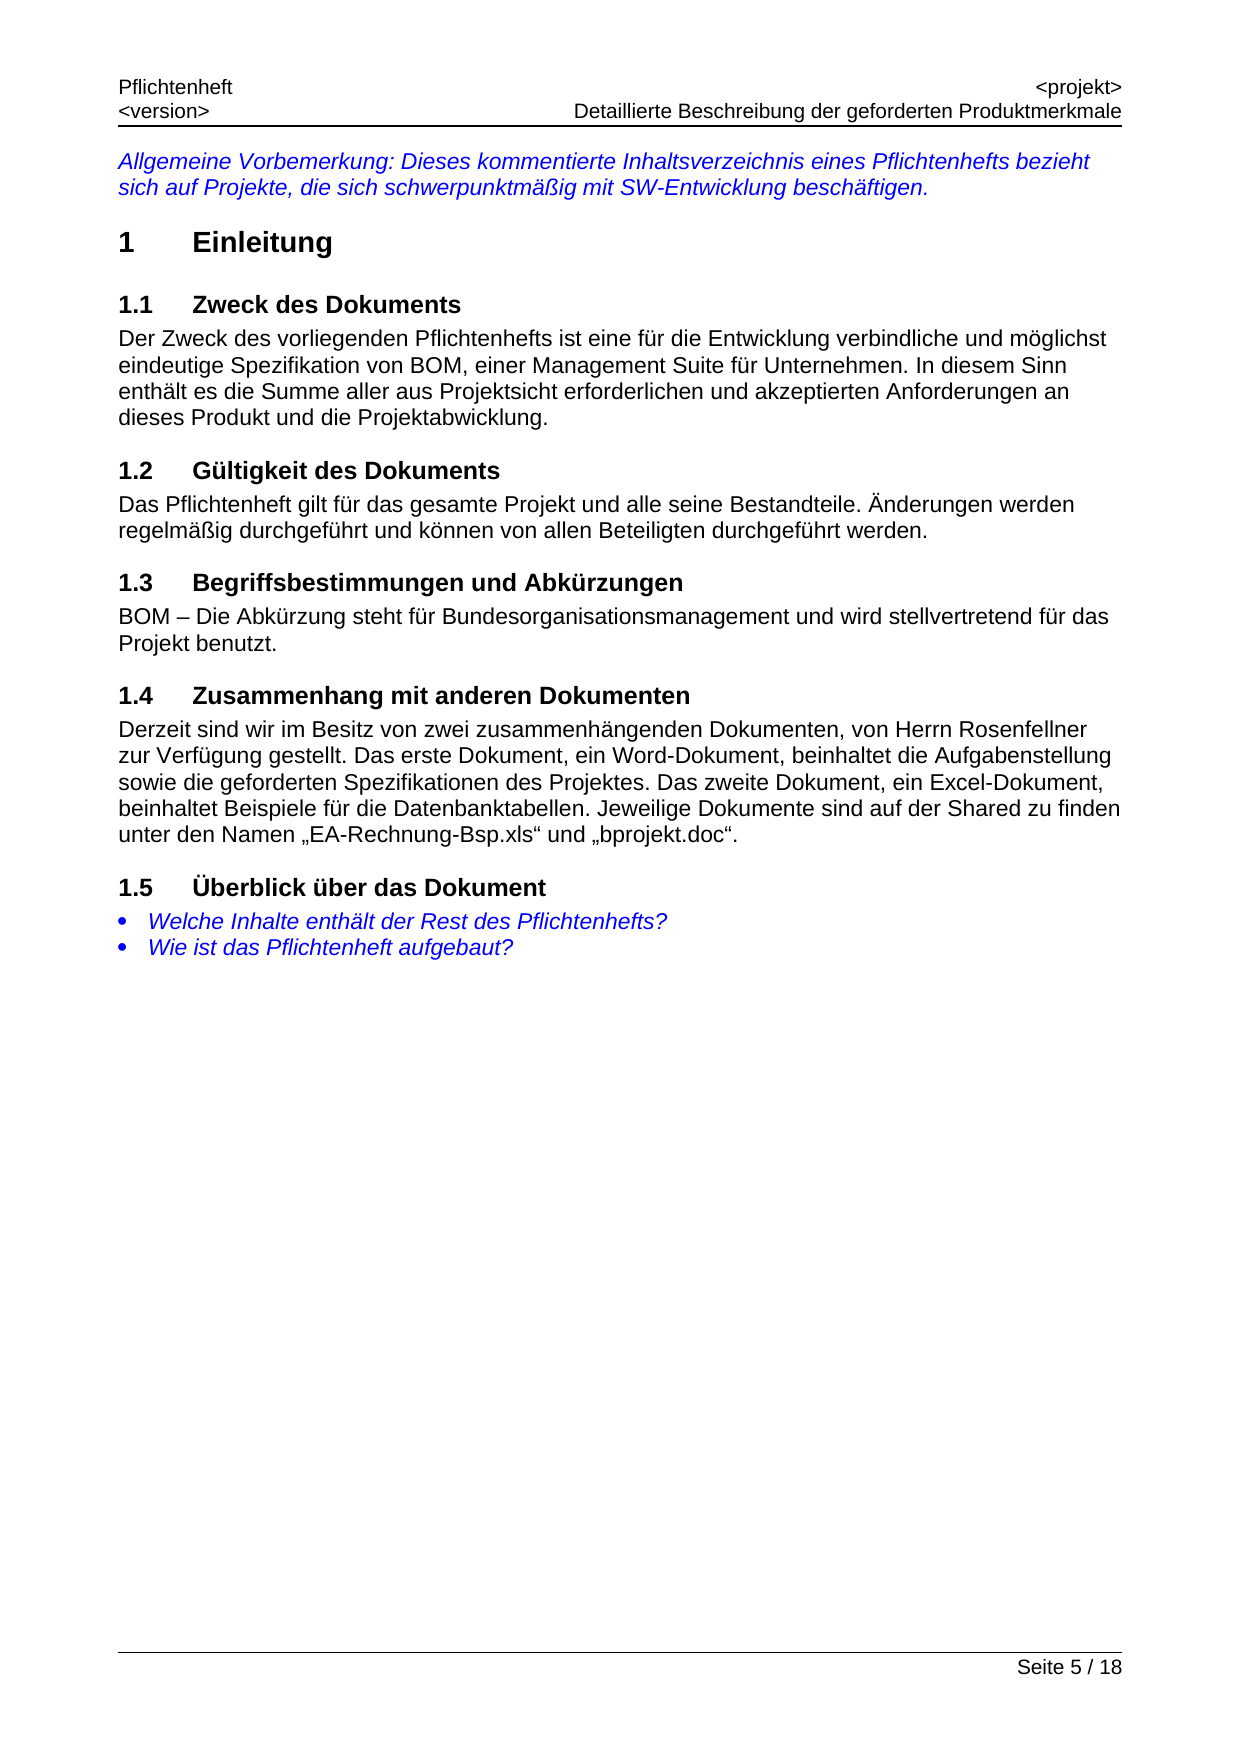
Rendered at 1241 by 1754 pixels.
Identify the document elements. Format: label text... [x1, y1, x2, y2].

subtitle Einleitung [118, 225, 1122, 259]
text Allgemeine Vorbemerkung: Dieses kommentierte Inhaltsverzeichnis eines Pflichtenhefts bezieht sich auf Projekte, die sich schwerpunktmäßig mit SW-Entwicklung beschäftigen. [118, 148, 1122, 200]
subtitle Gültigkeit des Dokuments [118, 456, 1122, 484]
subtitle Zweck des Dokuments [118, 290, 1122, 319]
subtitle Begriffsbestimmungen und Abkürzungen [118, 568, 1122, 597]
text Derzeit sind wir im Besitz von zwei zusammenhängenden Dokumenten, von Herrn Rosenfellner zur Verfügung gestellt. Das erste Dokument, ein Word-Dokument, beinhaltet die Aufgabenstellung sowie die geforderten Spezifikationen des Projektes. Das zweite Dokument, ein Excel-Dokument, beinhaltet Beispiele für die Datenbanktabellen. Jeweilige Dokumente sind auf der Shared zu finden unter den Namen „EA-Rechnung-Bsp.xls“ und „bprojekt.doc“. [118, 716, 1122, 848]
text Der Zweck des vorliegenden Pflichtenhefts ist eine für die Entwicklung verbindliche und möglichst eindeutige Spezifikation von BOM, einer Management Suite für Unternehmen. In diesem Sinn enthält es die Summe aller aus Projektsicht erforderlichen und akzeptierten Anforderungen an dieses Produkt und die Projektabwicklung. [118, 325, 1122, 431]
text BOM – Die Abkürzung steht für Bundesorganisationsmanagement und wird stellvertretend für das Projekt benutzt. [118, 603, 1122, 656]
subtitle Überblick über das Dokument [118, 873, 1122, 902]
list Welche Inhalte enthält der Rest des Pflichtenhefts? [118, 908, 1122, 934]
subtitle Zusammenhang mit anderen Dokumenten [118, 681, 1122, 710]
list Wie ist das Pflichtenheft aufgebaut? [118, 934, 1122, 961]
text Das Pflichtenheft gilt für das gesamte Projekt und alle seine Bestandteile. Änderungen werden regelmäßig durchgeführt und können von allen Beteiligten durchgeführt werden. [118, 491, 1122, 543]
